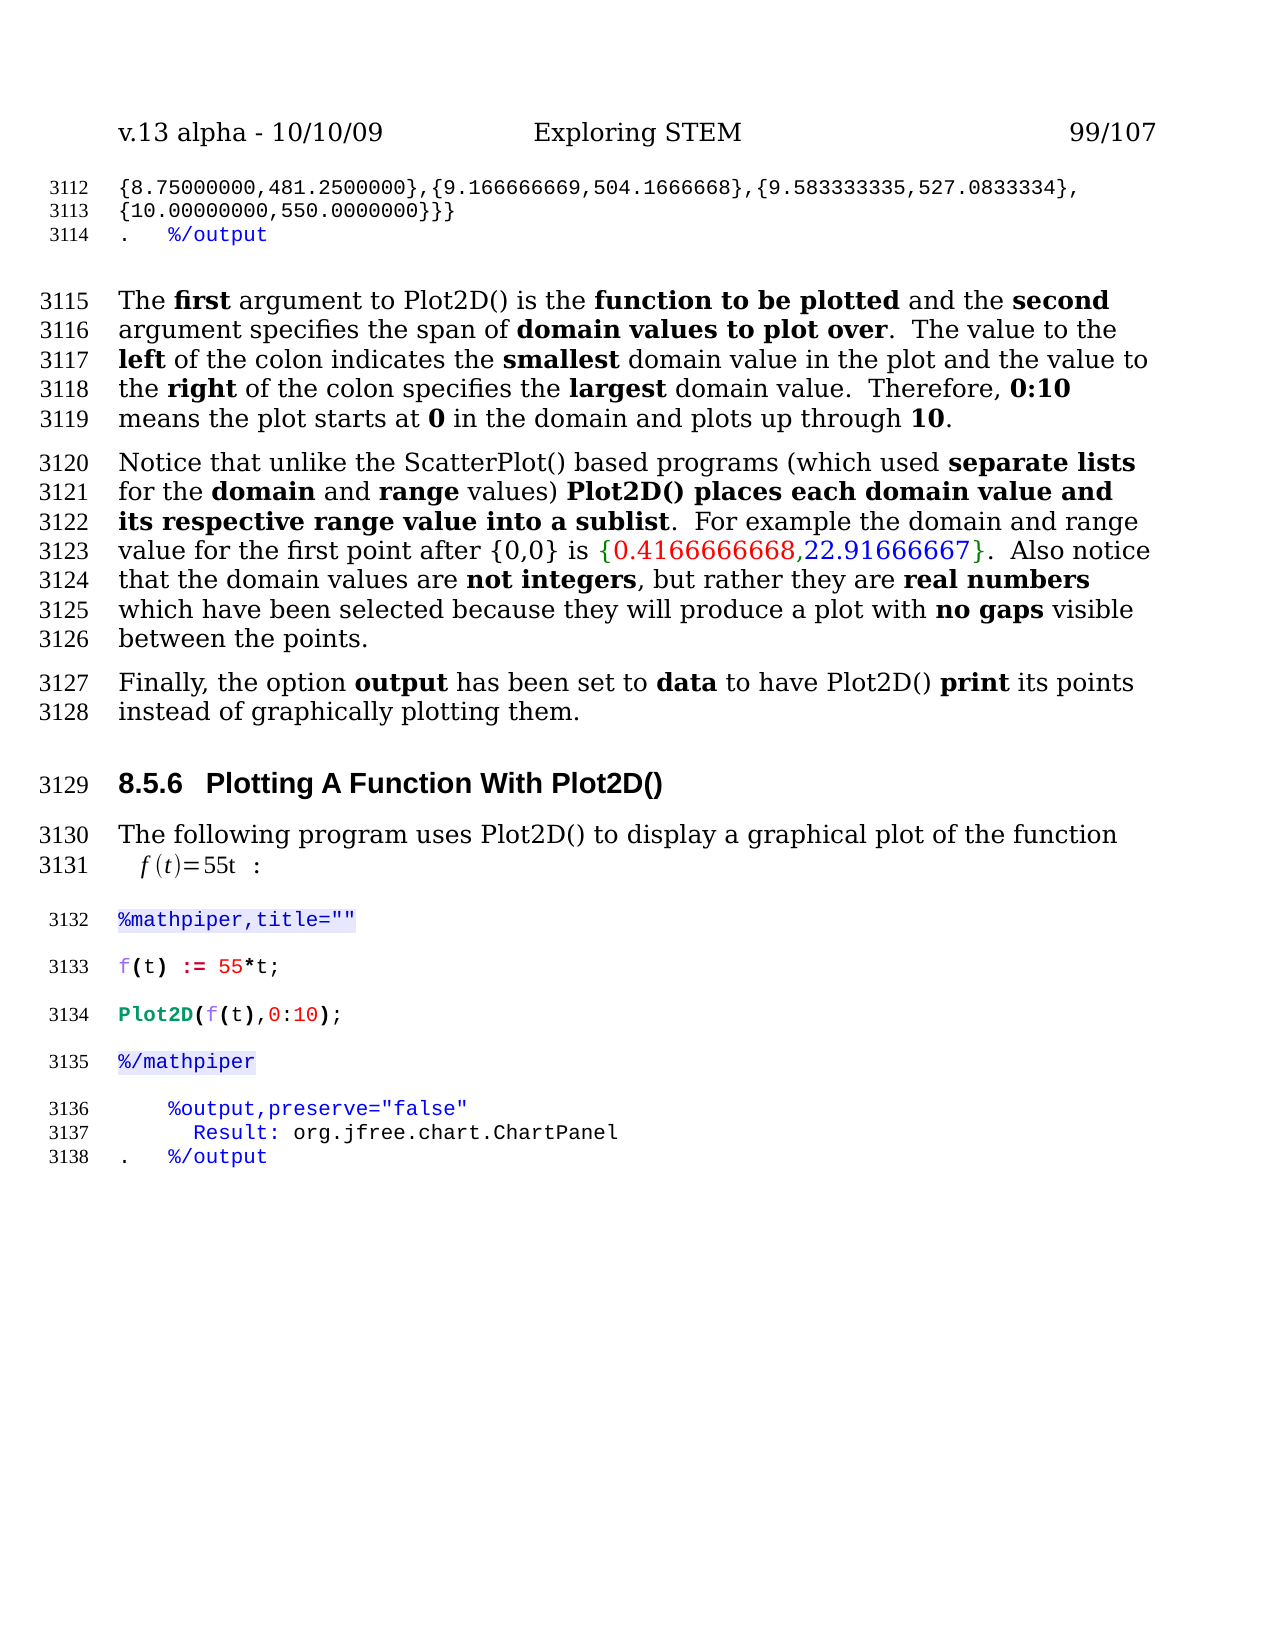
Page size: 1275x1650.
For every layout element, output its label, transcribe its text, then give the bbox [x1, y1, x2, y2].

text . %/output [118, 224, 1157, 248]
text %/mathpiper [118, 1051, 1157, 1075]
text Plot2D(f(t),0:10); [118, 1004, 1157, 1027]
subtitle Plotting A Function With Plot2D() [118, 766, 1157, 799]
text Notice that unlike the ScatterPlot() based programs (which used separate lists for the domain and range values) Plot2D() places each domain value and its respective range value into a sublist. For example the domain and range value for the first point after {0,0} is {0.4166666668,22.91666667}. Also notice that the domain values are not integers, but rather they are real numbers which have been selected because they will produce a plot with no gaps visible between the points. [118, 448, 1157, 653]
text %mathpiper,title="" [118, 909, 1157, 933]
text f(t) := 55*t; [118, 957, 1157, 980]
text The following program uses Plot2D() to display a graphical plot of the function: [118, 820, 1157, 879]
text Result: org.jfree.chart.ChartPanel [118, 1122, 1157, 1146]
text The first argument to Plot2D() is the function to be plotted and the second argument specifies the span of domain values to plot over. The value to the left of the colon indicates the smallest domain value in the plot and the value to the right of the colon specifies the largest domain value. Therefore, 0:10 means the plot starts at 0 in the domain and plots up through 10. [118, 286, 1157, 433]
text {8.75000000,481.2500000},{9.166666669,504.1666668},{9.583333335,527.0833334},{10.00000000,550.0000000}}} [118, 177, 1157, 224]
text Finally, the option output has been set to data to have Plot2D() print its points instead of graphically plotting them. [118, 668, 1157, 727]
text . %/output [118, 1146, 1157, 1169]
text %output,preserve="false" [118, 1098, 1157, 1122]
